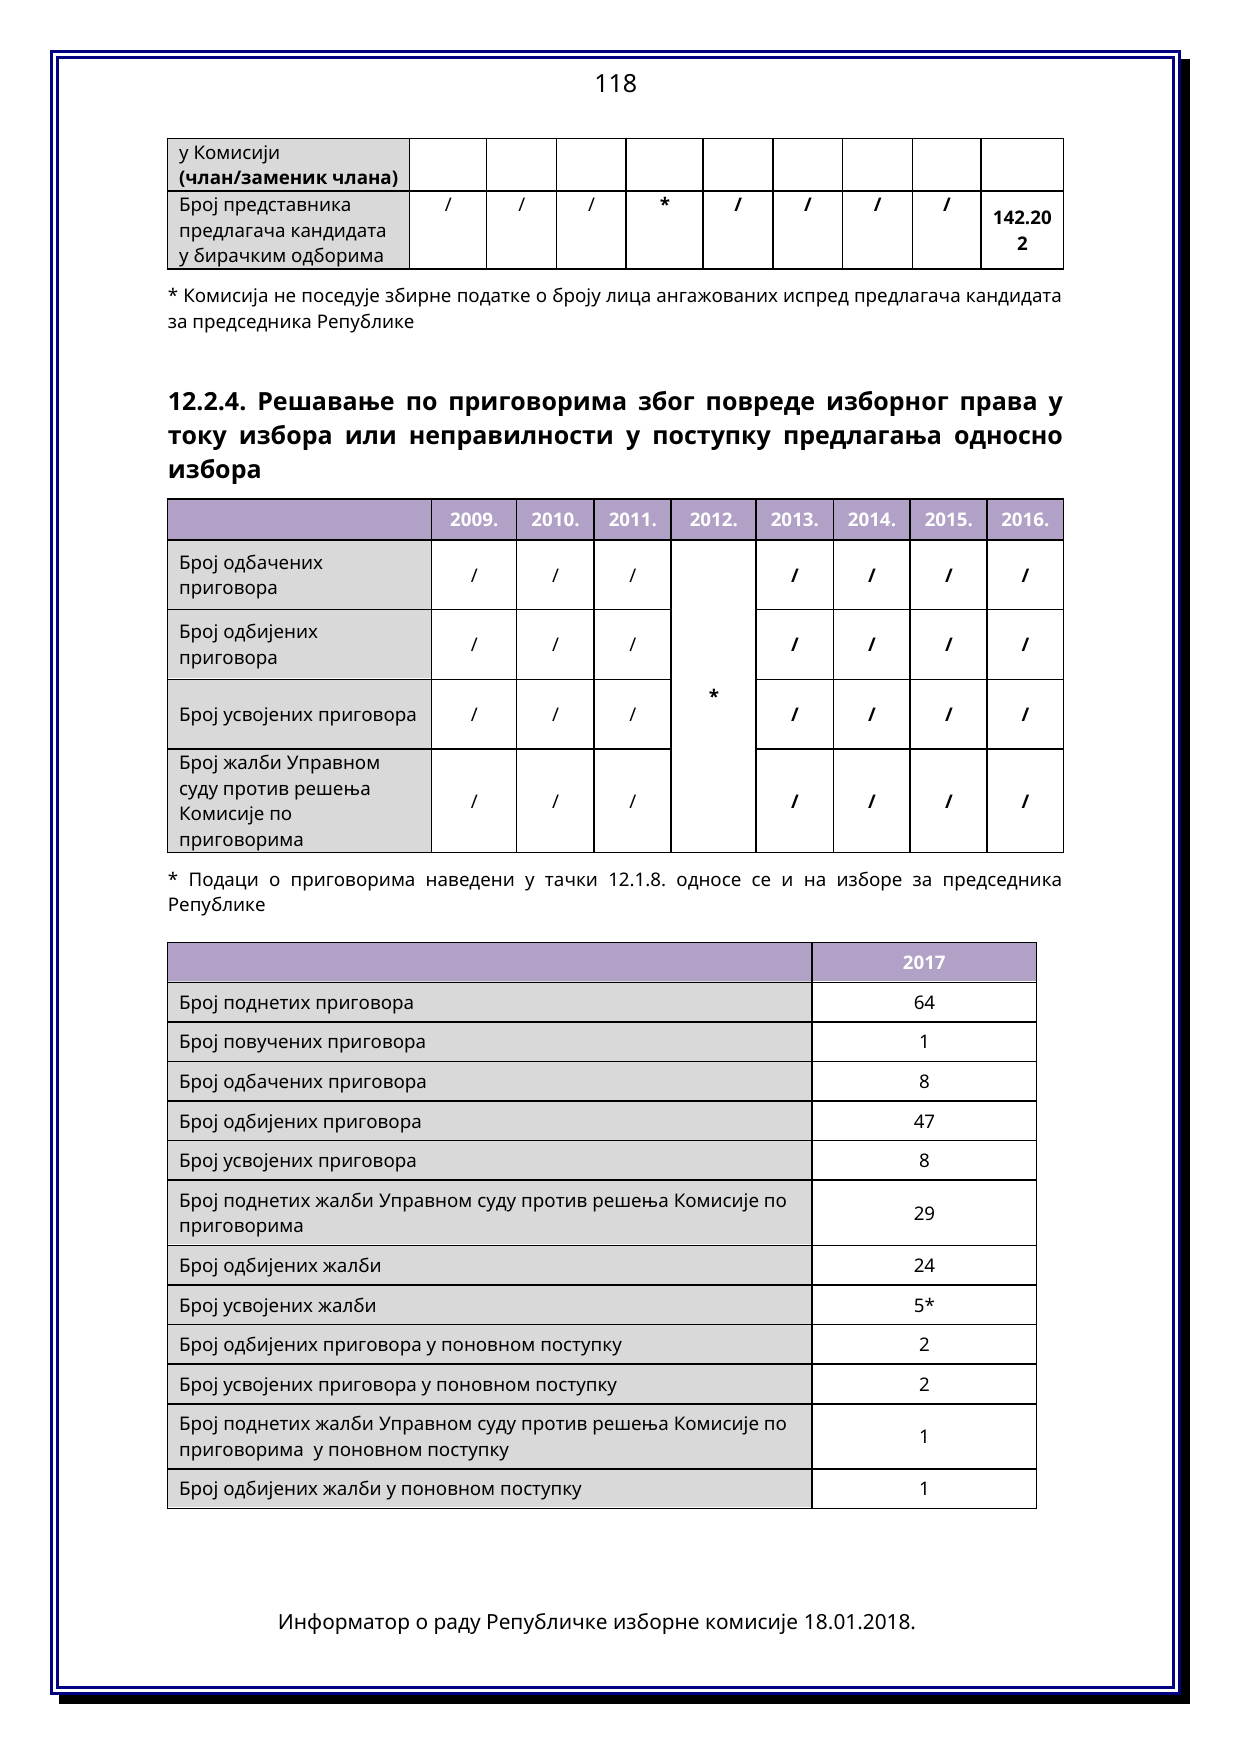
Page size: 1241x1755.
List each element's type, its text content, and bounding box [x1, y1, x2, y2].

table_cell [774, 139, 842, 190]
table_cell Број одбијених приговора [168, 610, 431, 678]
table_header 2017 [813, 943, 1036, 981]
table_cell Број одбачених приговора [168, 1062, 811, 1100]
table_header 2016. [988, 500, 1063, 539]
table_cell 2 [813, 1325, 1036, 1363]
table_cell Број жалби Управном суду против решења Комисије по приговорима [168, 750, 431, 852]
table_cell 1 [813, 1023, 1036, 1061]
table_cell Број повучених приговора [168, 1023, 811, 1061]
table_cell 8 [813, 1062, 1036, 1100]
table_cell / [774, 192, 842, 268]
table_cell / [595, 541, 670, 609]
table_cell / [432, 610, 516, 678]
table_cell / [595, 680, 670, 748]
table_cell * [672, 541, 755, 852]
table_cell Број поднетих жалби Управном суду против решења Комисије по приговорима [168, 1181, 811, 1244]
table_cell Број одбачених приговора [168, 541, 431, 609]
table_cell 24 [813, 1246, 1036, 1284]
text * Подаци о приговорима наведени у тачки 12.1.8. односе се и на изборе за председника Републике [168, 866, 1063, 917]
table_cell / [595, 750, 670, 852]
table_cell Број поднетих жалби Управном суду против решења Комисије по приговорима у поновном поступку [168, 1405, 811, 1468]
table_cell [557, 139, 625, 190]
table_cell / [557, 192, 625, 268]
table_cell / [834, 680, 909, 748]
table_header [168, 500, 431, 539]
table_header [168, 943, 811, 981]
table_cell / [988, 610, 1063, 678]
table_cell 5* [813, 1286, 1036, 1324]
table_cell * [627, 192, 702, 268]
table_cell [627, 139, 702, 190]
table_cell Број одбијених приговора у поновном поступку [168, 1325, 811, 1363]
table_cell Број одбијених жалби у поновном поступку [168, 1470, 811, 1507]
table_cell [410, 139, 486, 190]
table_cell / [988, 541, 1063, 609]
table_cell [843, 139, 912, 190]
table_cell / [432, 750, 516, 852]
table_cell 29 [813, 1181, 1036, 1244]
table_cell [913, 139, 980, 190]
table_cell / [834, 610, 909, 678]
table_cell / [432, 680, 516, 748]
table_cell / [517, 541, 593, 609]
table_cell [982, 139, 1063, 190]
table_cell / [517, 610, 593, 678]
table_cell Број усвојених приговора у поновном поступку [168, 1365, 811, 1403]
table_header 2015. [911, 500, 986, 539]
table_cell Број поднетих приговора [168, 983, 811, 1021]
table_cell Број одбијених жалби [168, 1246, 811, 1284]
table_cell [487, 139, 556, 190]
table_cell / [911, 750, 986, 852]
table_cell / [843, 192, 912, 268]
table_cell / [757, 750, 833, 852]
table_header 2009. [432, 500, 516, 539]
table_cell Број усвојених жалби [168, 1286, 811, 1324]
table_cell / [410, 192, 486, 268]
table_cell 1 [813, 1470, 1036, 1507]
table_header 2010. [517, 500, 593, 539]
table_cell / [913, 192, 980, 268]
table_cell / [911, 610, 986, 678]
table_cell [704, 139, 772, 190]
table_header 2013. [757, 500, 833, 539]
table_header 2014. [834, 500, 909, 539]
table_cell 64 [813, 983, 1036, 1021]
text * Комисија не поседује збирне податке о броју лица ангажованих испред предлагача кандидата за председника Републике [168, 282, 1063, 333]
table_cell 2 [813, 1365, 1036, 1403]
table_cell Број усвојених приговора [168, 1141, 811, 1179]
table_cell / [757, 610, 833, 678]
table_cell / [911, 541, 986, 609]
table_cell / [704, 192, 772, 268]
table_cell / [988, 680, 1063, 748]
table_cell / [595, 610, 670, 678]
table_header 2011. [595, 500, 670, 539]
table_cell / [988, 750, 1063, 852]
subtitle 12.2.4. Решавање по приговорима због повреде изборног права у току избора или неправилности у поступку предлагања односно избора [168, 383, 1063, 486]
table_cell у Комисији (члан/заменик члана) [168, 139, 409, 190]
table_cell / [487, 192, 556, 268]
table_cell 1 [813, 1405, 1036, 1468]
table_cell / [432, 541, 516, 609]
table_cell / [517, 680, 593, 748]
table_cell Број представника предлагача кандидата у бирачким одборима [168, 192, 409, 268]
table_cell / [517, 750, 593, 852]
table_cell / [834, 541, 909, 609]
table_cell 142.202 [982, 192, 1063, 268]
table_cell Број одбијених приговора [168, 1102, 811, 1140]
table_cell / [757, 541, 833, 609]
table_cell / [911, 680, 986, 748]
table_cell / [834, 750, 909, 852]
table_header 2012. [672, 500, 755, 539]
table_cell 47 [813, 1102, 1036, 1140]
table_cell / [757, 680, 833, 748]
table_cell 8 [813, 1141, 1036, 1179]
table_cell Број усвојених приговора [168, 680, 431, 748]
